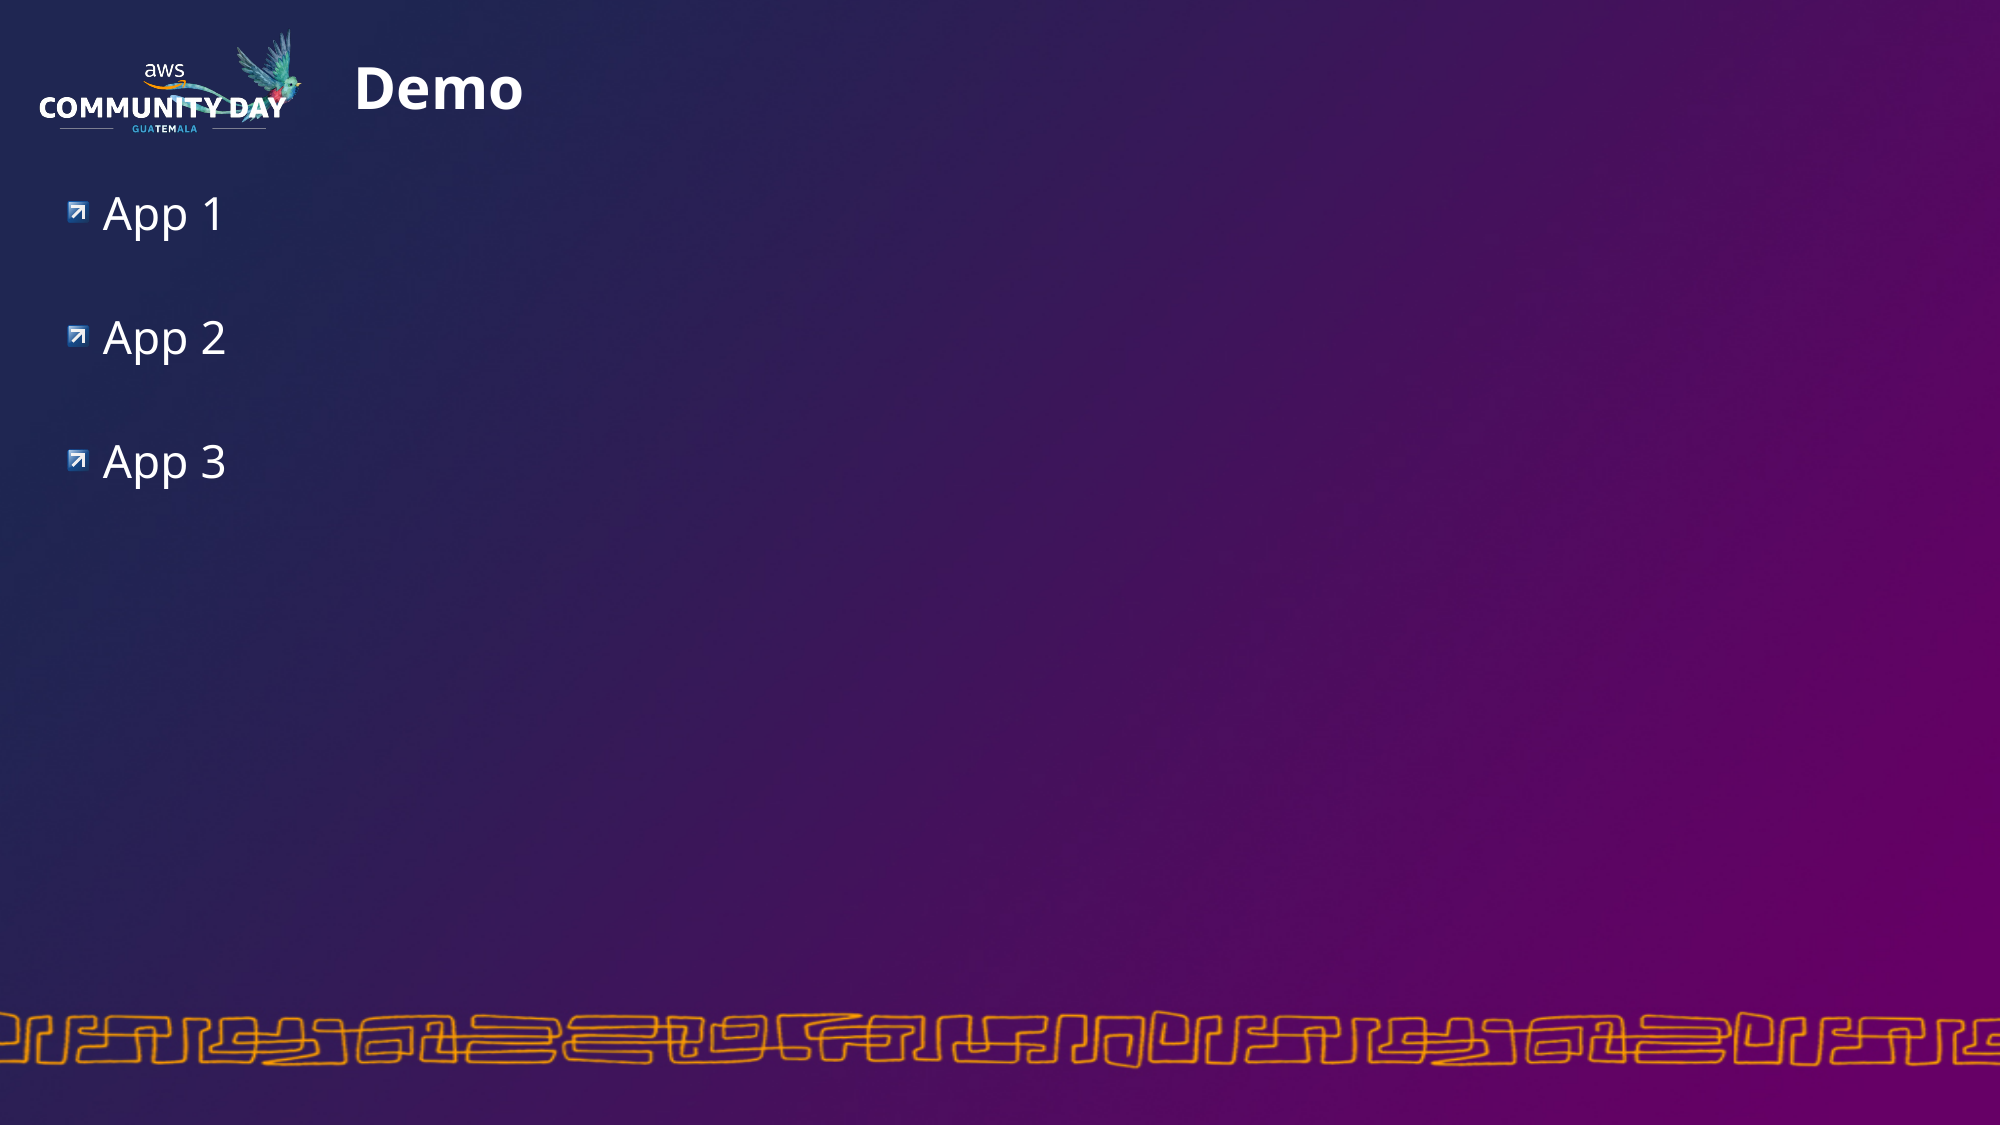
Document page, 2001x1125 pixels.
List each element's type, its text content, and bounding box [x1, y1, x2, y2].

text_box App 1 App 2 App 3 [67, 177, 1772, 488]
picture [0, 0, 2000, 1125]
text_box Demo [353, 59, 1999, 123]
